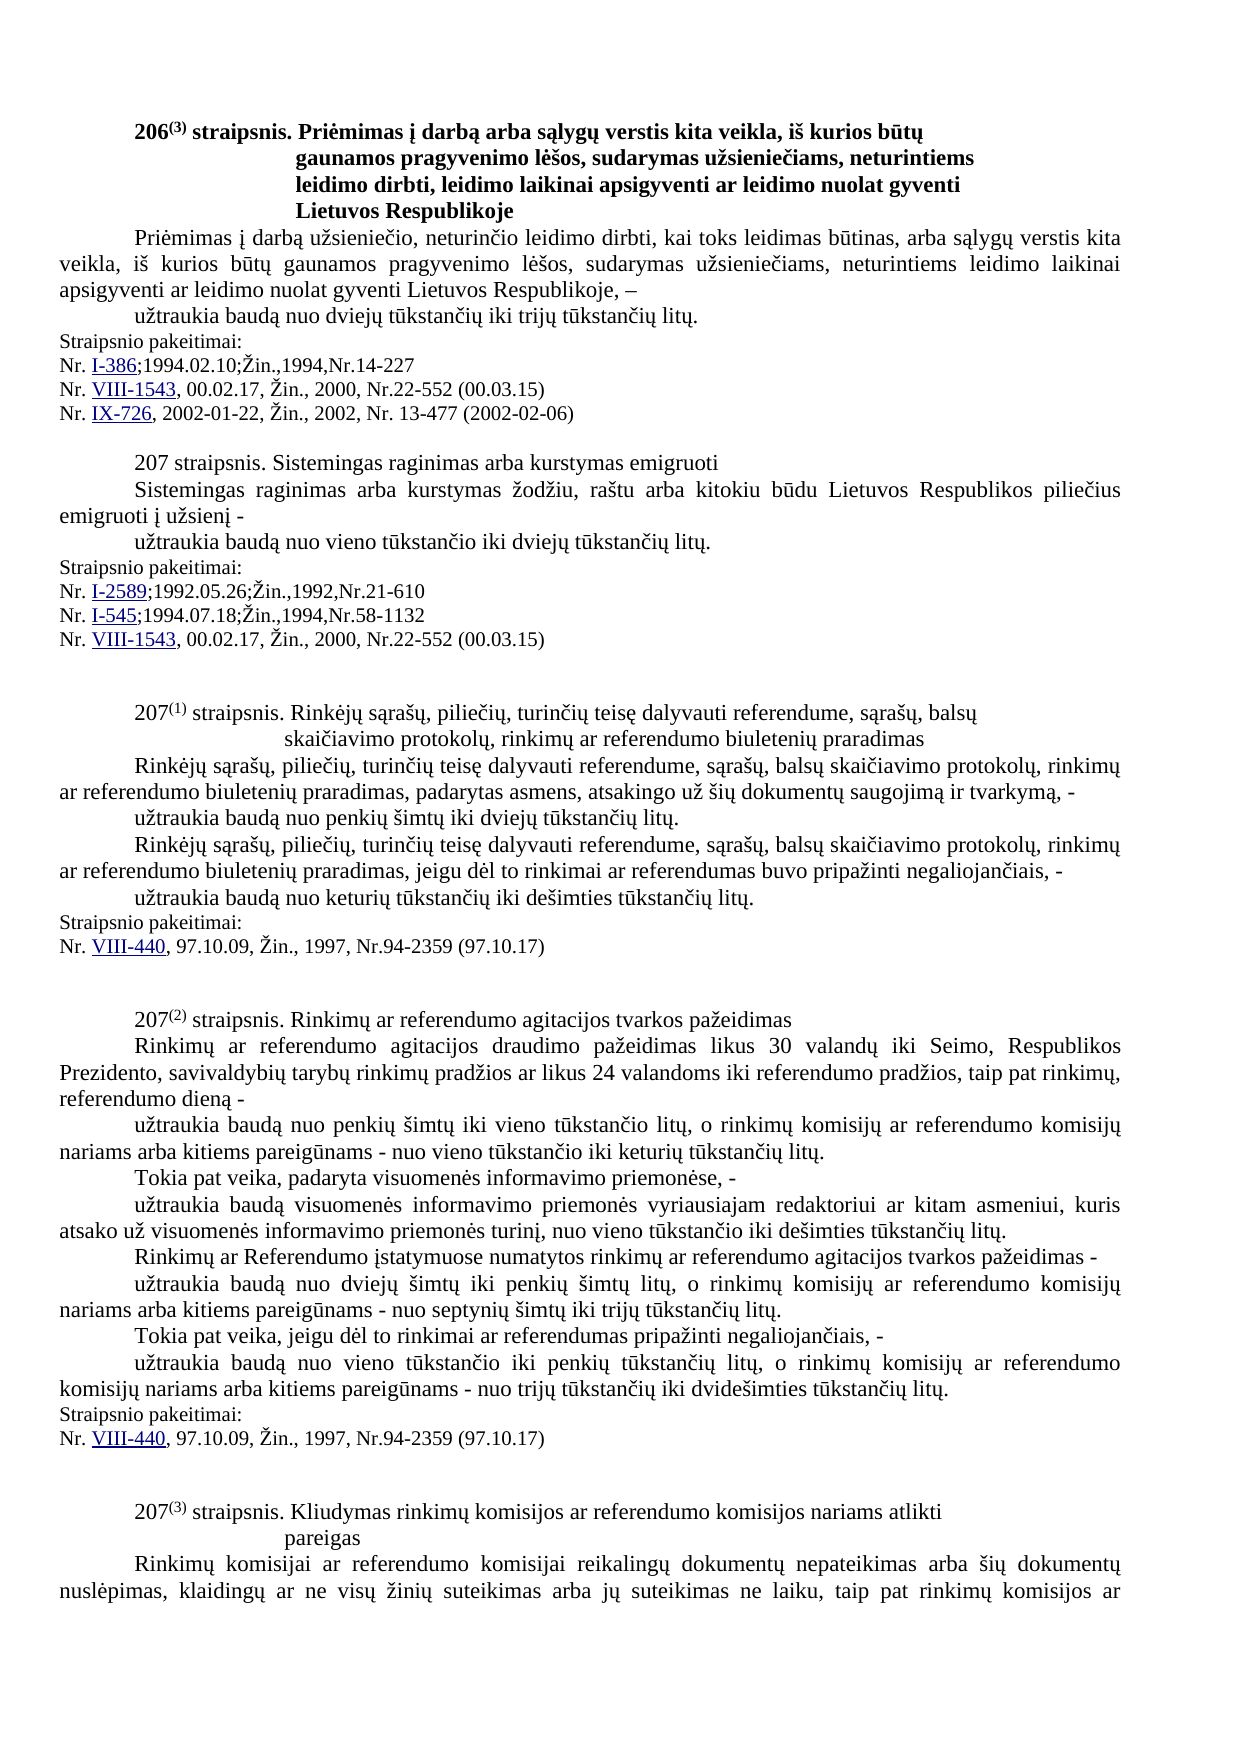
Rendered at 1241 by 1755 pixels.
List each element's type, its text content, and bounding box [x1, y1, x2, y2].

text leidimo dirbti, leidimo laikinai apsigyventi ar leidimo nuolat gyventi [295, 171, 1122, 197]
text Nr. I-545;1994.07.18;Žin.,1994,Nr.58-1132 [59, 603, 1122, 627]
text užtraukia baudą nuo penkių šimtų iki dviejų tūkstančių litų. [59, 804, 1122, 831]
text Straipsnio pakeitimai: [59, 1401, 1122, 1426]
text pareigas [284, 1524, 1122, 1550]
text Lietuvos Respublikoje [295, 197, 1122, 223]
text užtraukia baudą nuo vieno tūkstančio iki penkių tūkstančių litų, o rinkimų komisijų ar referendumo komisijų nariams arba kitiems pareigūnams - nuo trijų tūkstančių iki dvidešimties tūkstančių litų. [59, 1349, 1122, 1401]
text Straipsnio pakeitimai: [59, 555, 1122, 579]
text skaičiavimo protokolų, rinkimų ar referendumo biuletenių praradimas [284, 725, 1122, 752]
text Nr. I-386;1994.02.10;Žin.,1994,Nr.14-227 [59, 353, 1122, 377]
text Priėmimas į darbą užsieniečio, neturinčio leidimo dirbti, kai toks leidimas būtinas, arba sąlygų verstis kita veikla, iš kurios būtų gaunamos pragyvenimo lėšos, sudarymas užsieniečiams, neturintiems leidimo laikinai apsigyventi ar leidimo nuolat gyventi Lietuvos Respublikoje, – [59, 223, 1122, 303]
text 207(1) straipsnis. Rinkėjų sąrašų, piliečių, turinčių teisę dalyvauti referendume, sąrašų, balsų [134, 699, 1122, 725]
text Rinkimų komisijai ar referendumo komisijai reikalingų dokumentų nepateikimas arba šių dokumentų nuslėpimas, klaidingų ar ne visų žinių suteikimas arba jų suteikimas ne laiku, taip pat rinkimų komisijos ar [59, 1550, 1122, 1603]
text Nr. VIII-1543, 00.02.17, Žin., 2000, Nr.22-552 (00.03.15) [59, 627, 1122, 651]
text užtraukia baudą visuomenės informavimo priemonės vyriausiajam redaktoriui ar kitam asmeniui, kuris atsako už visuomenės informavimo priemonės turinį, nuo vieno tūkstančio iki dešimties tūkstančių litų. [59, 1191, 1122, 1243]
text Tokia pat veika, jeigu dėl to rinkimai ar referendumas pripažinti negaliojančiais, - [59, 1322, 1122, 1349]
text Nr. VIII-440, 97.10.09, Žin., 1997, Nr.94-2359 (97.10.17) [59, 934, 1122, 958]
text Tokia pat veika, padaryta visuomenės informavimo priemonėse, - [59, 1164, 1122, 1191]
text užtraukia baudą nuo keturių tūkstančių iki dešimties tūkstančių litų. [59, 883, 1122, 910]
text Rinkimų ar Referendumo įstatymuose numatytos rinkimų ar referendumo agitacijos tvarkos pažeidimas - [59, 1243, 1122, 1270]
text Nr. VIII-440, 97.10.09, Žin., 1997, Nr.94-2359 (97.10.17) [59, 1426, 1122, 1449]
text Nr. IX-726, 2002-01-22, Žin., 2002, Nr. 13-477 (2002-02-06) [59, 401, 1122, 425]
text užtraukia baudą nuo vieno tūkstančio iki dviejų tūkstančių litų. [59, 528, 1122, 555]
text Straipsnio pakeitimai: [59, 910, 1122, 934]
text Rinkimų ar referendumo agitacijos draudimo pažeidimas likus 30 valandų iki Seimo, Respublikos Prezidento, savivaldybių tarybų rinkimų pradžios ar likus 24 valandoms iki referendumo pradžios, taip pat rinkimų, referendumo dieną - [59, 1032, 1122, 1112]
text užtraukia baudą nuo penkių šimtų iki vieno tūkstančio litų, o rinkimų komisijų ar referendumo komisijų nariams arba kitiems pareigūnams - nuo vieno tūkstančio iki keturių tūkstančių litų. [59, 1112, 1122, 1164]
text 206(3) straipsnis. Priėmimas į darbą arba sąlygų verstis kita veikla, iš kurios būtų [134, 118, 1122, 144]
text 207(2) straipsnis. Rinkimų ar referendumo agitacijos tvarkos pažeidimas [59, 1006, 1122, 1032]
text užtraukia baudą nuo dviejų šimtų iki penkių šimtų litų, o rinkimų komisijų ar referendumo komisijų nariams arba kitiems pareigūnams - nuo septynių šimtų iki trijų tūkstančių litų. [59, 1270, 1122, 1322]
text Nr. I-2589;1992.05.26;Žin.,1992,Nr.21-610 [59, 579, 1122, 603]
text Rinkėjų sąrašų, piliečių, turinčių teisę dalyvauti referendume, sąrašų, balsų skaičiavimo protokolų, rinkimų ar referendumo biuletenių praradimas, padarytas asmens, atsakingo už šių dokumentų saugojimą ir tvarkymą, - [59, 752, 1122, 804]
text 207(3) straipsnis. Kliudymas rinkimų komisijos ar referendumo komisijos nariams atlikti [134, 1498, 1122, 1524]
text Straipsnio pakeitimai: [59, 329, 1122, 353]
text Rinkėjų sąrašų, piliečių, turinčių teisę dalyvauti referendume, sąrašų, balsų skaičiavimo protokolų, rinkimų ar referendumo biuletenių praradimas, jeigu dėl to rinkimai ar referendumas buvo pripažinti negaliojančiais, - [59, 831, 1122, 883]
text 207 straipsnis. Sistemingas raginimas arba kurstymas emigruoti [59, 449, 1122, 476]
text gaunamos pragyvenimo lėšos, sudarymas užsieniečiams, neturintiems [295, 144, 1122, 171]
text užtraukia baudą nuo dviejų tūkstančių iki trijų tūkstančių litų. [59, 303, 1122, 329]
text Nr. VIII-1543, 00.02.17, Žin., 2000, Nr.22-552 (00.03.15) [59, 377, 1122, 401]
text Sistemingas raginimas arba kurstymas žodžiu, raštu arba kitokiu būdu Lietuvos Respublikos piliečius emigruoti į užsienį - [59, 476, 1122, 528]
